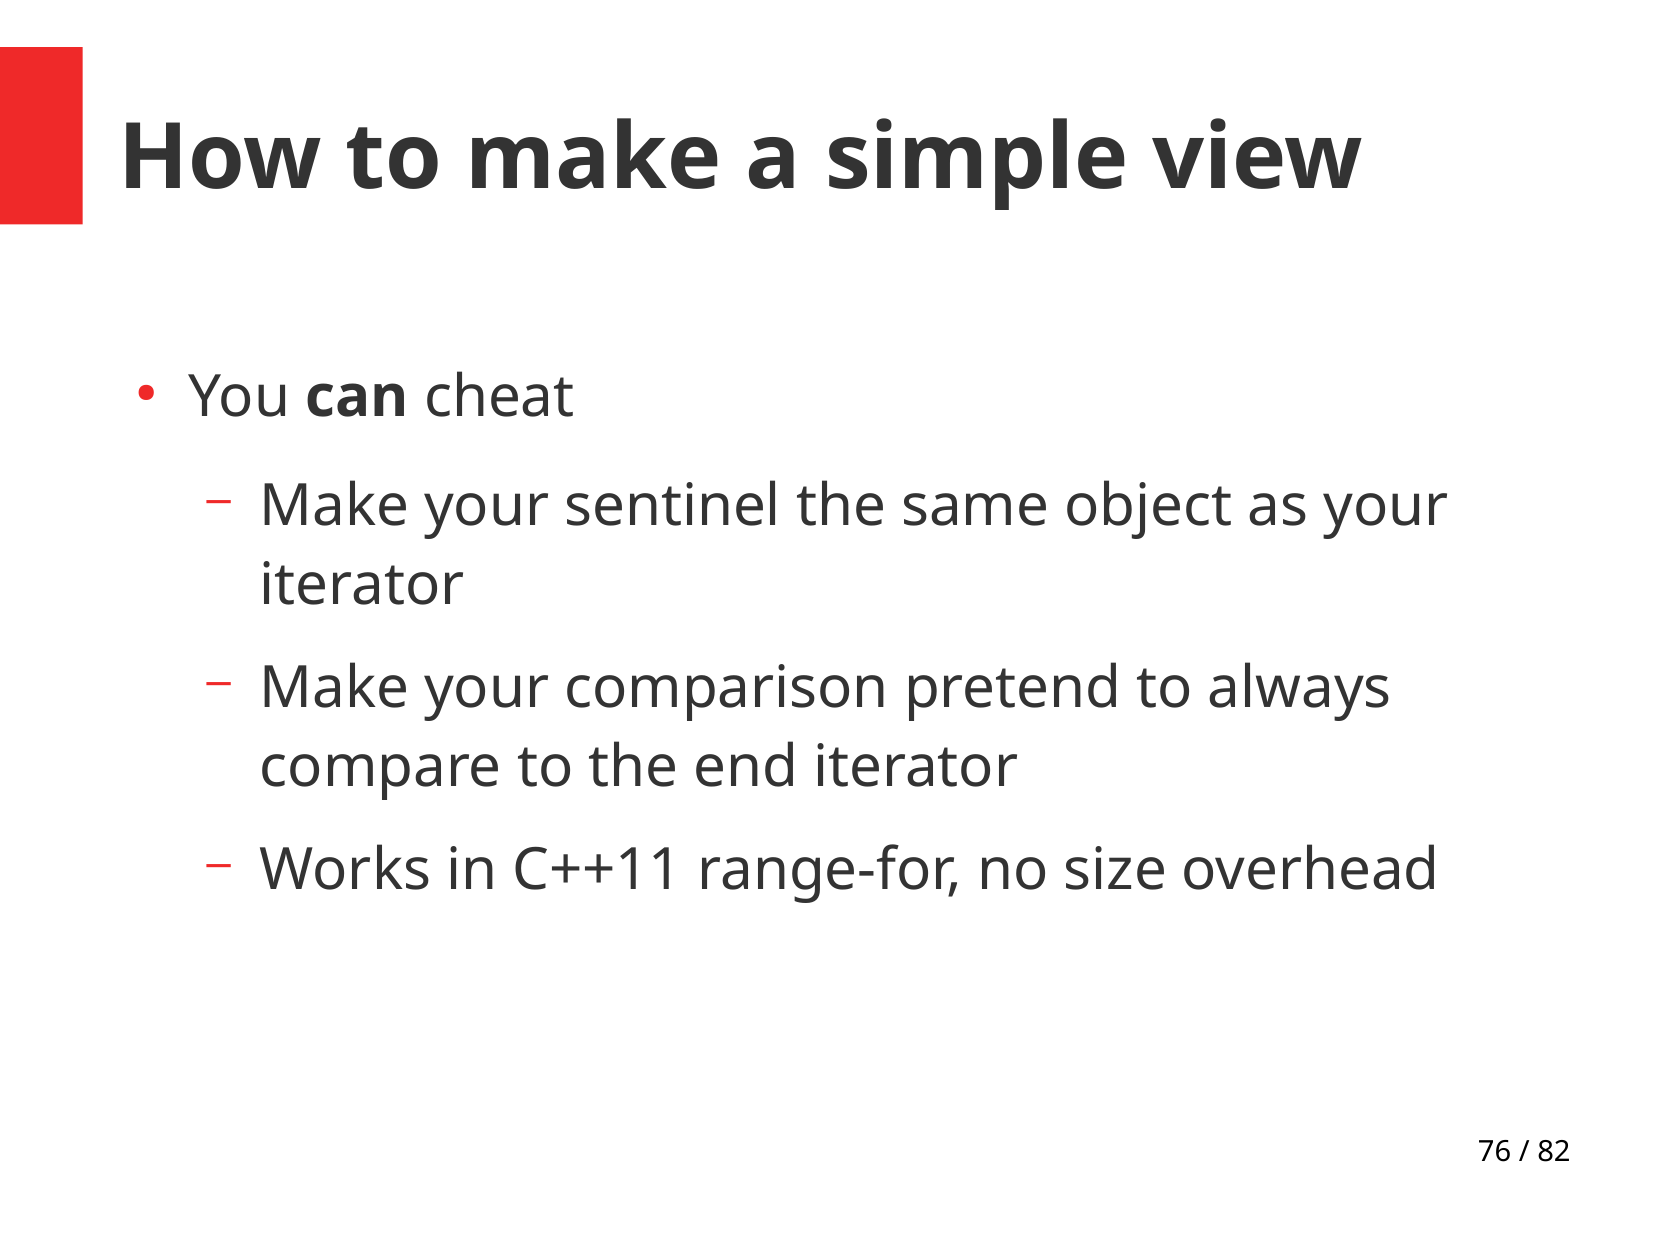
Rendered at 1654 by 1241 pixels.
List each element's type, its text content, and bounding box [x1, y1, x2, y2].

list You can cheat Make your sentinel the same object as your iterator Make your comparison pretend to always compare to the end iterator Works in C++11 range-for, no size overhead [118, 354, 1536, 1074]
title How to make a simple view [118, 49, 1571, 257]
